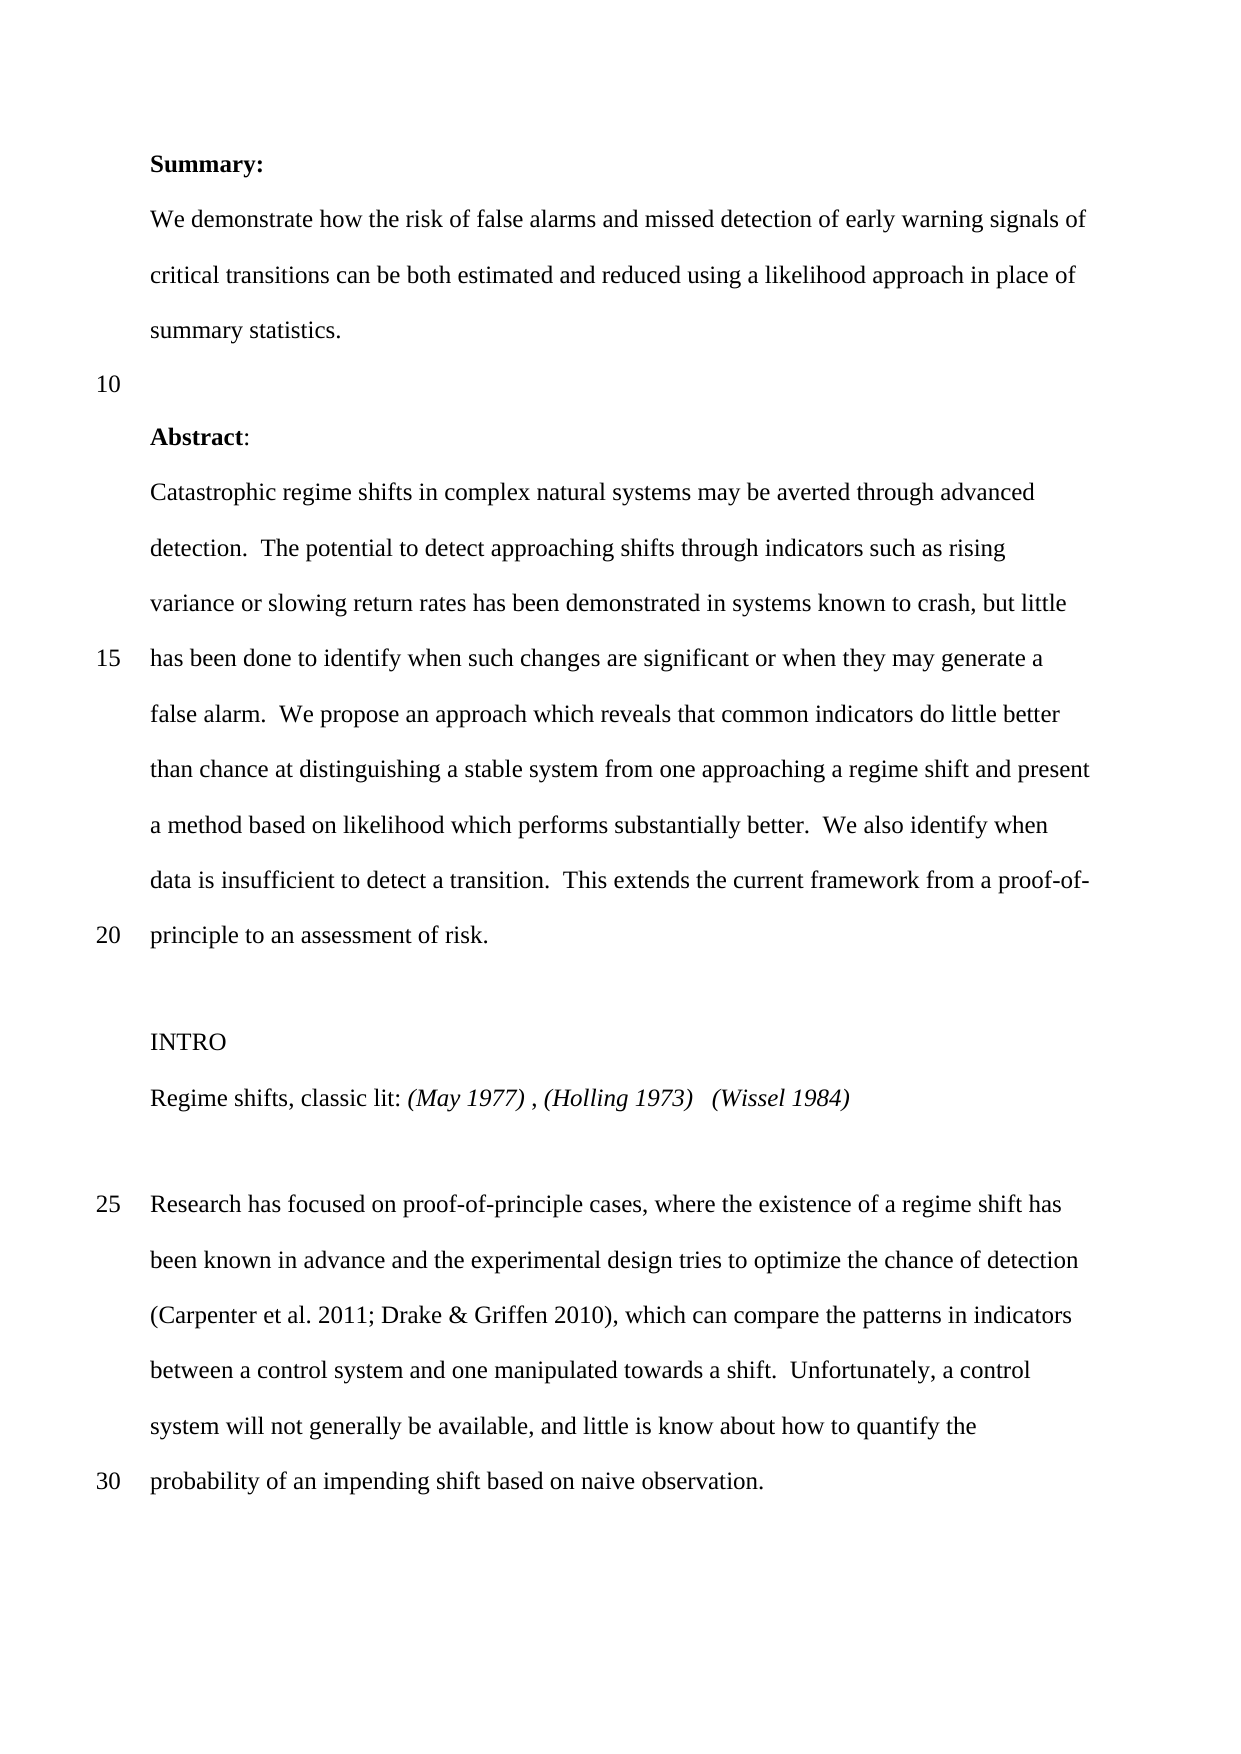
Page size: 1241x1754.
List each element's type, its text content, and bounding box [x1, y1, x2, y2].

text Research has focused on proof-of-principle cases, where the existence of a regime shift has been known in advance and the experimental design tries to optimize the chance of detection (Carpenter et al. 2011; Drake & Griffen 2010)⁠, which can compare the patterns in indicators between a control system and one manipulated towards a shift. Unfortunately, a control system will not generally be available, and little is know about how to quantify the probability of an impending shift based on naive observation. [150, 1190, 1090, 1495]
text Summary: [150, 150, 1090, 178]
text Abstract: [150, 423, 1090, 451]
text We demonstrate how the risk of false alarms and missed detection of early warning signals of critical transitions can be both estimated and reduced using a likelihood approach in place of summary statistics. [150, 205, 1090, 344]
text Regime shifts, classic lit: (May 1977)⁠ , (Holling 1973)⁠ (Wissel 1984)⁠ [150, 1084, 1090, 1111]
text INTRO [150, 1028, 1090, 1056]
text Catastrophic regime shifts in complex natural systems may be averted through advanced detection. The potential to detect approaching shifts through indicators such as rising variance or slowing return rates has been demonstrated in systems known to crash, but little has been done to identify when such changes are significant or when they may generate a false alarm. We propose an approach which reveals that common indicators do little better than chance at distinguishing a stable system from one approaching a regime shift and present a method based on likelihood which performs substantially better. We also identify when data is insufficient to detect a transition. This extends the current framework from a proof-of-principle to an assessment of risk. [150, 478, 1090, 949]
